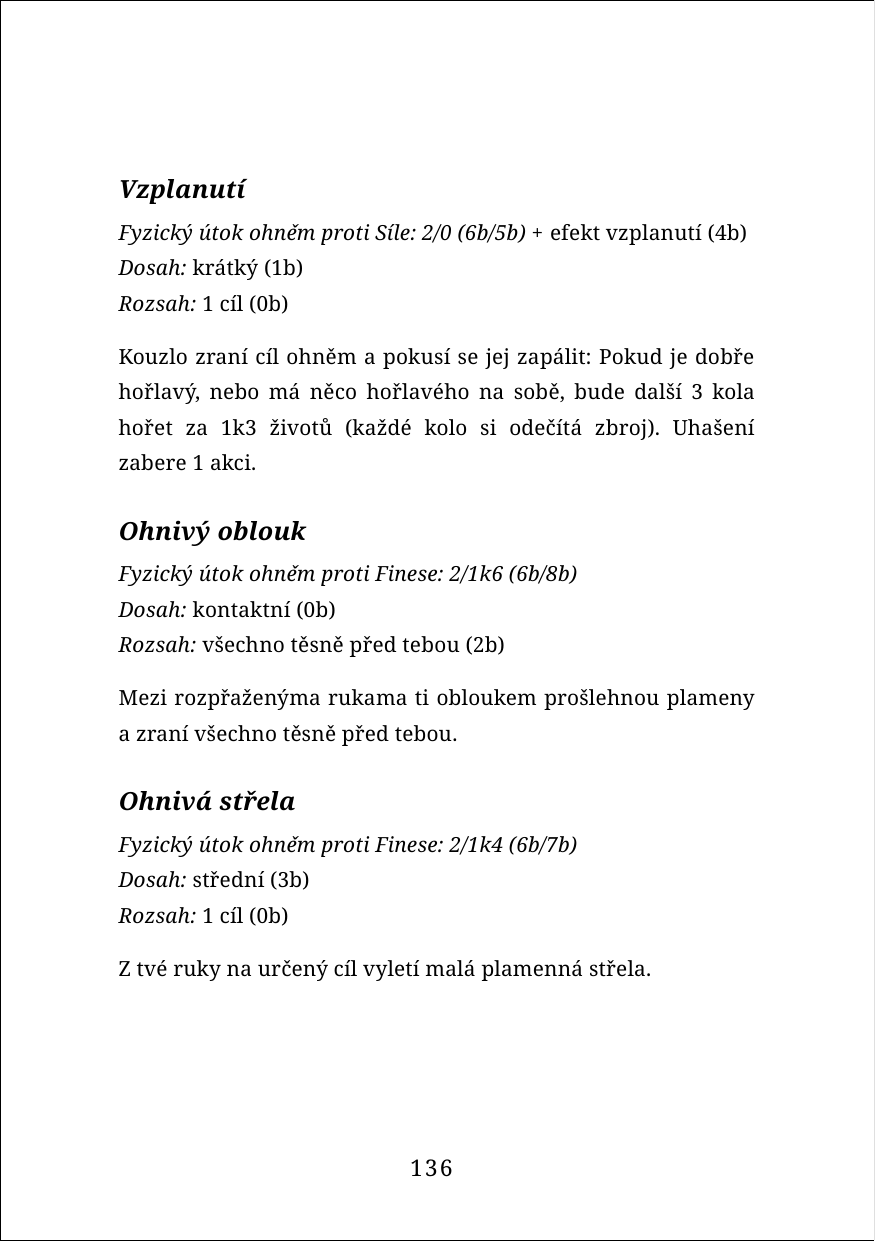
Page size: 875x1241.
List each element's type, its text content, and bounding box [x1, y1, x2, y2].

subtitle Vzplanutí [118, 172, 756, 206]
subtitle Ohnivý oblouk [118, 513, 756, 547]
text Fyzický útok ohněm proti Síle: 2/0 (6b/5b) + efekt vzplanutí (4b) Dosah: krátký (1b) Rozsah: 1 cíl (0b) [118, 218, 756, 317]
text Kouzlo zraní cíl ohněm a pokusí se jej zapálit: Pokud je dobře hořlavý, nebo má něco hořlavého na sobě, bude další 3 kola hořet za 1k3 životů (každé kolo si odečítá zbroj). Uhašení zabere 1 akci. [118, 342, 756, 477]
subtitle Ohnivá střela [118, 784, 756, 818]
text Z tvé ruky na určený cíl vyletí malá plamenná střela. [118, 954, 756, 983]
text Fyzický útok ohněm proti Finese: 2/1k6 (6b/8b) Dosah: kontaktní (0b) Rozsah: všechno těsně před tebou (2b) [118, 559, 756, 659]
text Mezi rozpřaženýma rukama ti obloukem prošlehnou plameny a zraní všechno těsně před tebou. [118, 683, 756, 747]
text Fyzický útok ohněm proti Finese: 2/1k4 (6b/7b) Dosah: střední (3b) Rozsah: 1 cíl (0b) [118, 830, 756, 929]
